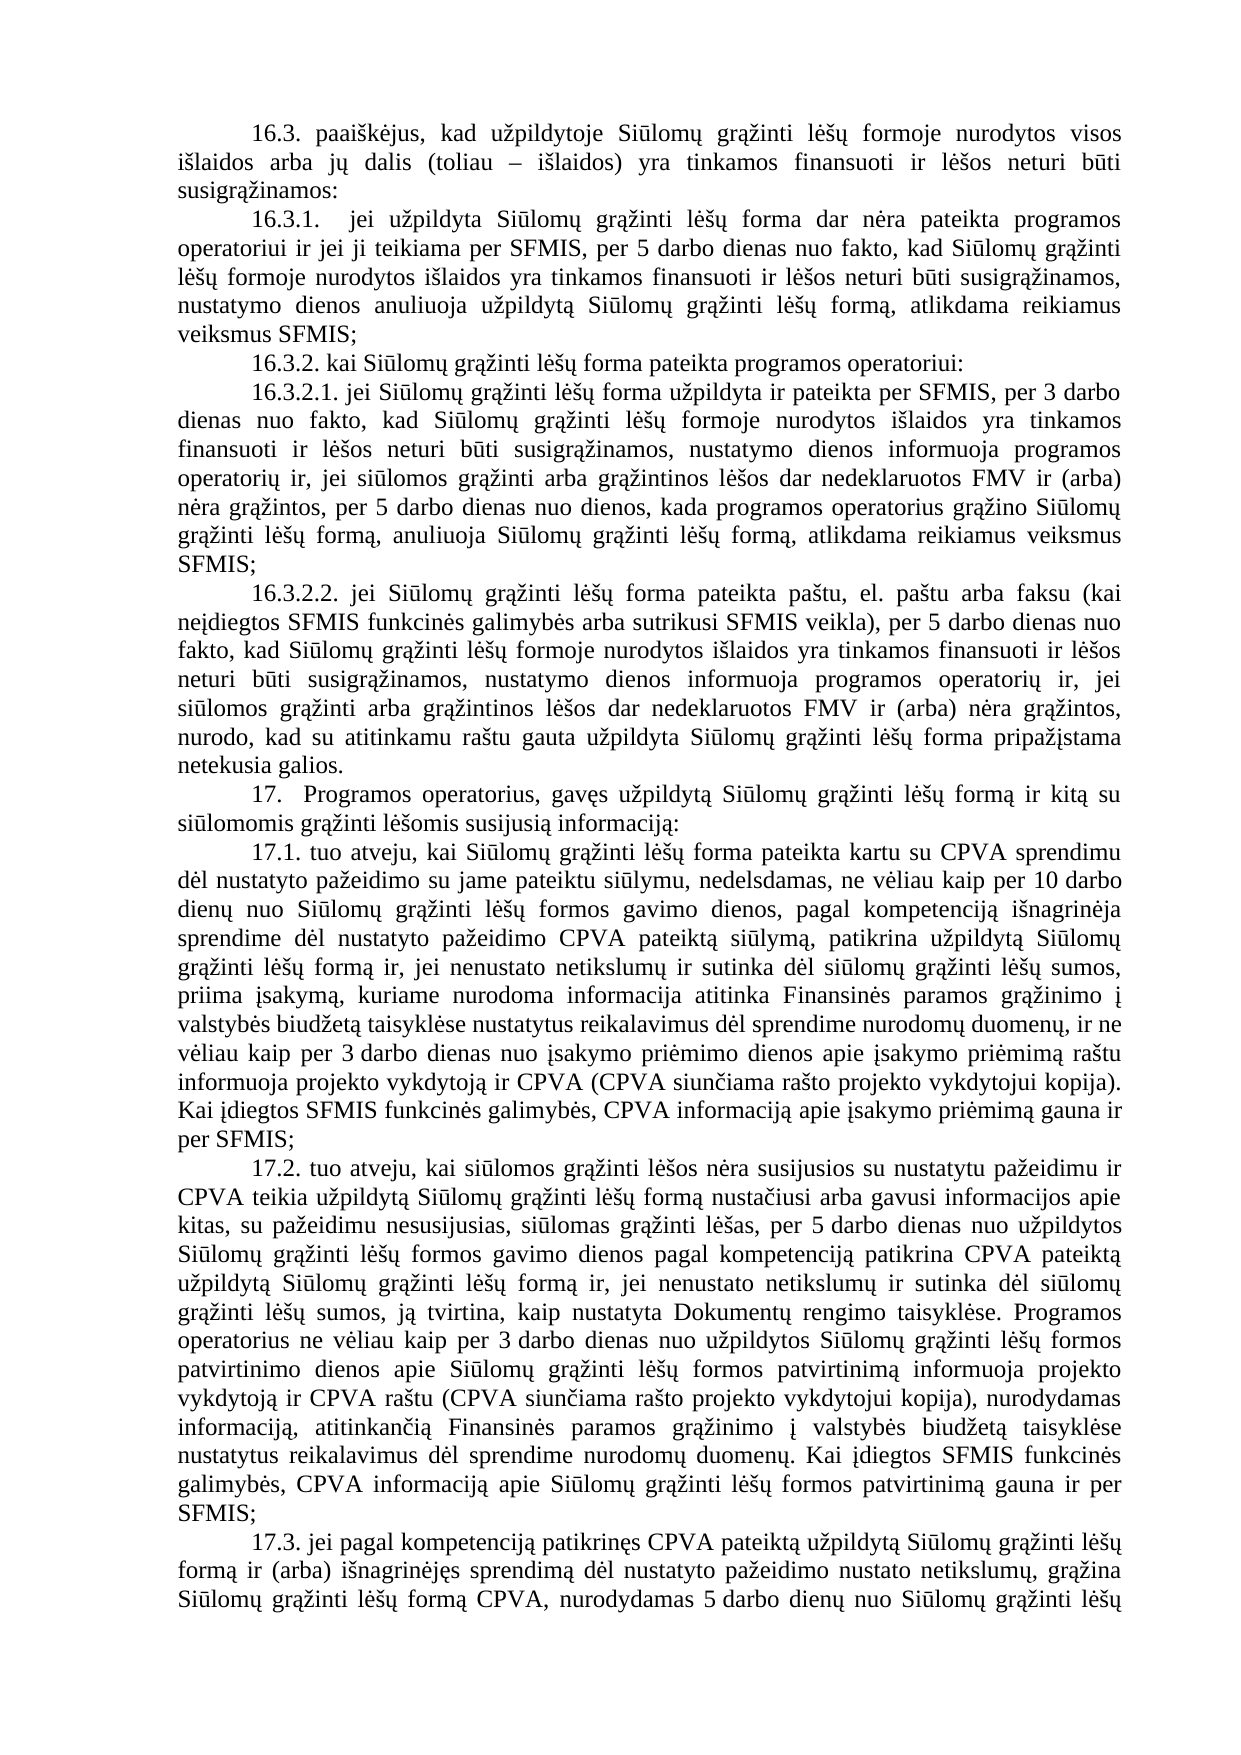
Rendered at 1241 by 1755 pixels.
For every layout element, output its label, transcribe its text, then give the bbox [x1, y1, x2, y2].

text 16.3.2.1. jei Siūlomų grąžinti lėšų forma užpildyta ir pateikta per SFMIS, per 3 darbo dienas nuo fakto, kad Siūlomų grąžinti lėšų formoje nurodytos išlaidos yra tinkamos finansuoti ir lėšos neturi būti susigrąžinamos, nustatymo dienos informuoja programos operatorių ir, jei siūlomos grąžinti arba grąžintinos lėšos dar nedeklaruotos FMV ir (arba) nėra grąžintos, per 5 darbo dienas nuo dienos, kada programos operatorius grąžino Siūlomų grąžinti lėšų formą, anuliuoja Siūlomų grąžinti lėšų formą, atlikdama reikiamus veiksmus SFMIS; [177, 377, 1122, 578]
text 16.3.1. jei užpildyta Siūlomų grąžinti lėšų forma dar nėra pateikta programos operatoriui ir jei ji teikiama per SFMIS, per 5 darbo dienas nuo fakto, kad Siūlomų grąžinti lėšų formoje nurodytos išlaidos yra tinkamos finansuoti ir lėšos neturi būti susigrąžinamos, nustatymo dienos anuliuoja užpildytą Siūlomų grąžinti lėšų formą, atlikdama reikiamus veiksmus SFMIS; [177, 204, 1122, 348]
text 16.3.2.2. jei Siūlomų grąžinti lėšų forma pateikta paštu, el. paštu arba faksu (kai neįdiegtos SFMIS funkcinės galimybės arba sutrikusi SFMIS veikla), per 5 darbo dienas nuo fakto, kad Siūlomų grąžinti lėšų formoje nurodytos išlaidos yra tinkamos finansuoti ir lėšos neturi būti susigrąžinamos, nustatymo dienos informuoja programos operatorių ir, jei siūlomos grąžinti arba grąžintinos lėšos dar nedeklaruotos FMV ir (arba) nėra grąžintos, nurodo, kad su atitinkamu raštu gauta užpildyta Siūlomų grąžinti lėšų forma pripažįstama netekusia galios. [177, 578, 1122, 779]
text 17.1. tuo atveju, kai Siūlomų grąžinti lėšų forma pateikta kartu su CPVA sprendimu dėl nustatyto pažeidimo su jame pateiktu siūlymu, nedelsdamas, ne vėliau kaip per 10 darbo dienų nuo Siūlomų grąžinti lėšų formos gavimo dienos, pagal kompetenciją išnagrinėja sprendime dėl nustatyto pažeidimo CPVA pateiktą siūlymą, patikrina užpildytą Siūlomų grąžinti lėšų formą ir, jei nenustato netikslumų ir sutinka dėl siūlomų grąžinti lėšų sumos, priima įsakymą, kuriame nurodoma informacija atitinka Finansinės paramos grąžinimo į valstybės biudžetą taisyklėse nustatytus reikalavimus dėl sprendime nurodomų duomenų, ir ne vėliau kaip per 3 darbo dienas nuo įsakymo priėmimo dienos apie įsakymo priėmimą raštu informuoja projekto vykdytoją ir CPVA (CPVA siunčiama rašto projekto vykdytojui kopija). Kai įdiegtos SFMIS funkcinės galimybės, CPVA informaciją apie įsakymo priėmimą gauna ir per SFMIS; [177, 837, 1122, 1153]
text 16.3. paaiškėjus, kad užpildytoje Siūlomų grąžinti lėšų formoje nurodytos visos išlaidos arba jų dalis (toliau – išlaidos) yra tinkamos finansuoti ir lėšos neturi būti susigrąžinamos: [177, 118, 1122, 204]
text 17.2. tuo atveju, kai siūlomos grąžinti lėšos nėra susijusios su nustatytu pažeidimu ir CPVA teikia užpildytą Siūlomų grąžinti lėšų formą nustačiusi arba gavusi informacijos apie kitas, su pažeidimu nesusijusias, siūlomas grąžinti lėšas, per 5 darbo dienas nuo užpildytos Siūlomų grąžinti lėšų formos gavimo dienos pagal kompetenciją patikrina CPVA pateiktą užpildytą Siūlomų grąžinti lėšų formą ir, jei nenustato netikslumų ir sutinka dėl siūlomų grąžinti lėšų sumos, ją tvirtina, kaip nustatyta Dokumentų rengimo taisyklėse. Programos operatorius ne vėliau kaip per 3 darbo dienas nuo užpildytos Siūlomų grąžinti lėšų formos patvirtinimo dienos apie Siūlomų grąžinti lėšų formos patvirtinimą informuoja projekto vykdytoją ir CPVA raštu (CPVA siunčiama rašto projekto vykdytojui kopija), nurodydamas informaciją, atitinkančią Finansinės paramos grąžinimo į valstybės biudžetą taisyklėse nustatytus reikalavimus dėl sprendime nurodomų duomenų. Kai įdiegtos SFMIS funkcinės galimybės, CPVA informaciją apie Siūlomų grąžinti lėšų formos patvirtinimą gauna ir per SFMIS; [177, 1153, 1122, 1527]
text 17.3. jei pagal kompetenciją patikrinęs CPVA pateiktą užpildytą Siūlomų grąžinti lėšų formą ir (arba) išnagrinėjęs sprendimą dėl nustatyto pažeidimo nustato netikslumų, grąžina Siūlomų grąžinti lėšų formą CPVA, nurodydamas 5 darbo dienų nuo Siūlomų grąžinti lėšų [177, 1527, 1122, 1613]
text 17. Programos operatorius, gavęs užpildytą Siūlomų grąžinti lėšų formą ir kitą su siūlomomis grąžinti lėšomis susijusią informaciją: [177, 779, 1122, 837]
text 16.3.2. kai Siūlomų grąžinti lėšų forma pateikta programos operatoriui: [251, 348, 1122, 377]
